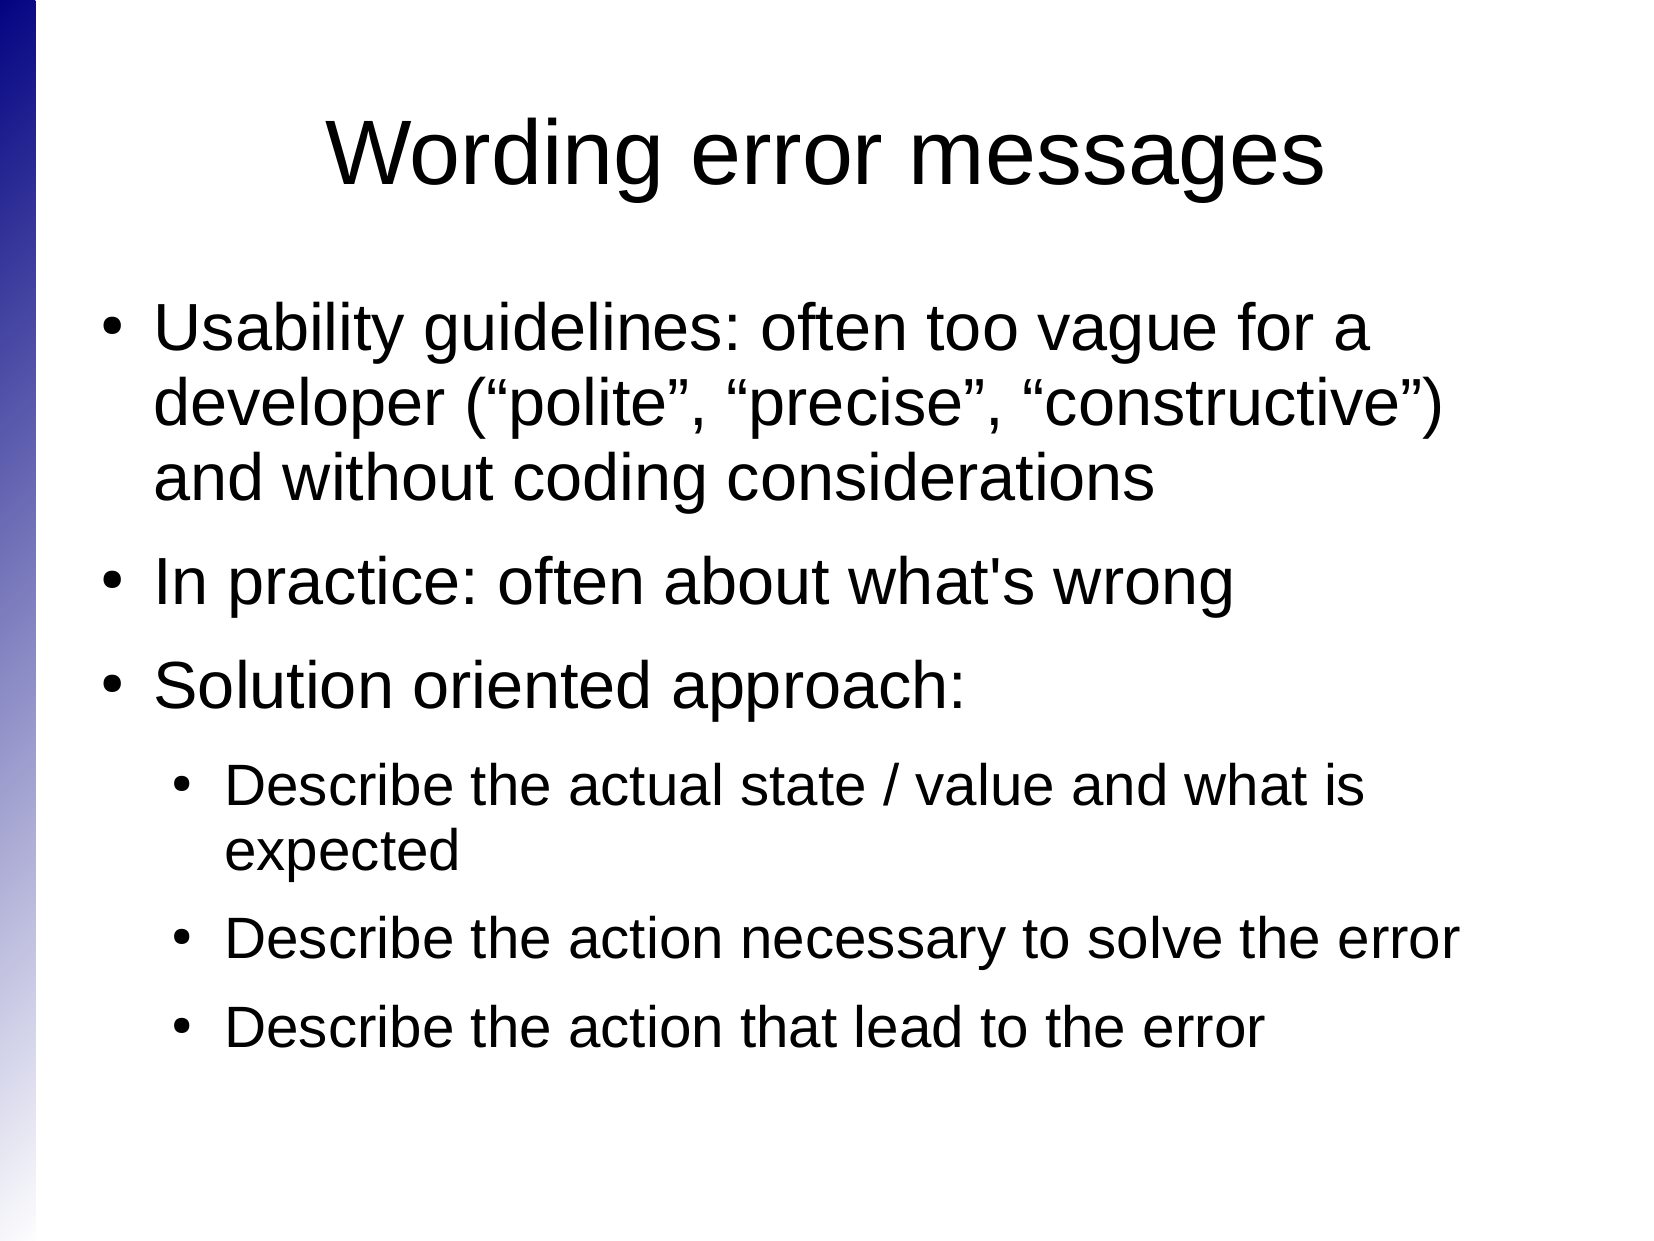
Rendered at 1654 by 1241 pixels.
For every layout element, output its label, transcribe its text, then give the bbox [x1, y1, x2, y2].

list Usability guidelines: often too vague for a developer (“polite”, “precise”, “constructive”) and without coding considerations In practice: often about what's wrong Solution oriented approach: Describe the actual state / value and what is expected Describe the action necessary to solve the error Describe the action that lead to the error [82, 290, 1571, 1109]
title Wording error messages [82, 49, 1571, 257]
